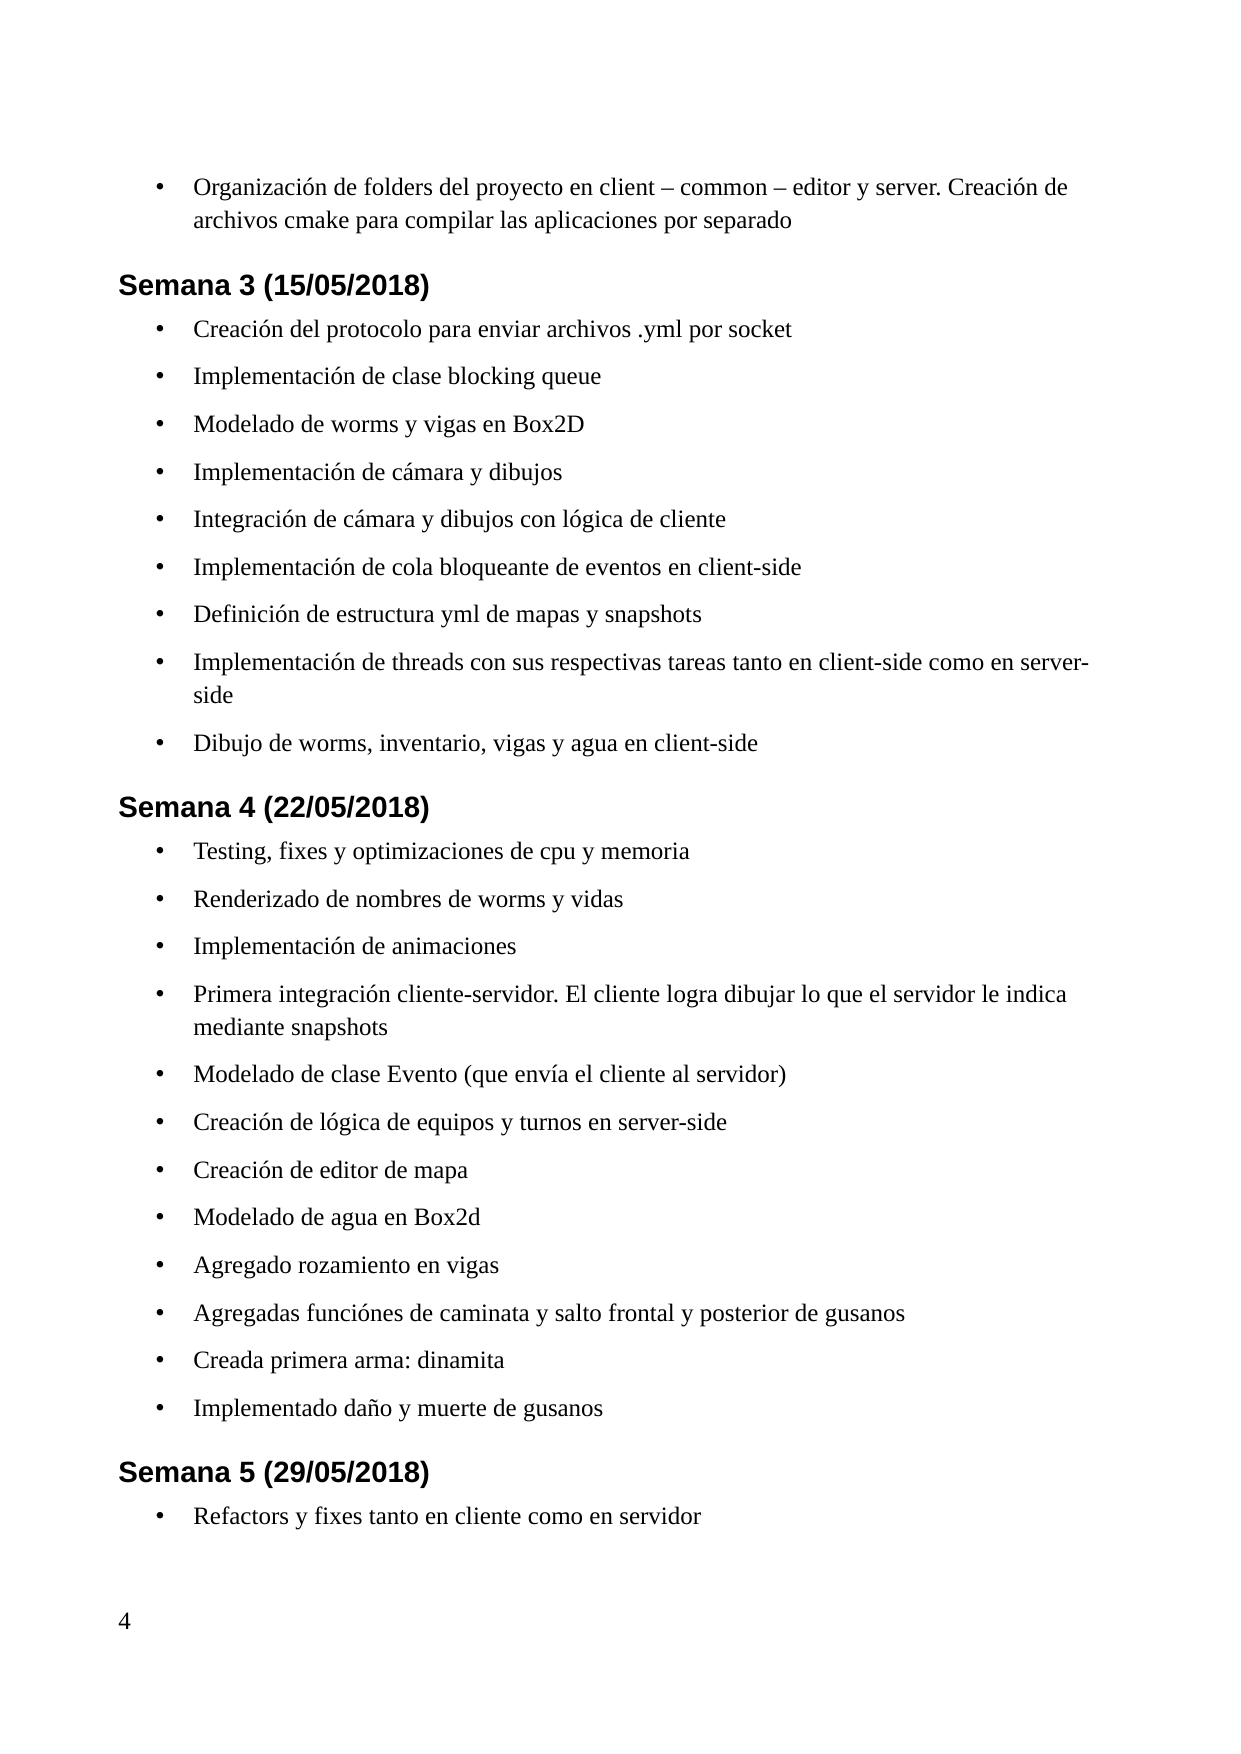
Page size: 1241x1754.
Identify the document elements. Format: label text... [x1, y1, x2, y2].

list Creación del protocolo para enviar archivos .yml por socket [156, 314, 1122, 343]
list Creación de editor de mapa [156, 1155, 1122, 1183]
list Implementación de threads con sus respectivas tareas tanto en client-side como en server-side [156, 647, 1122, 709]
list Agregado rozamiento en vigas [156, 1250, 1122, 1279]
list Creación de lógica de equipos y turnos en server-side [156, 1107, 1122, 1136]
list Renderizado de nombres de worms y vidas [156, 884, 1122, 912]
list Organización de folders del proyecto en client – common – editor y server. Creación de archivos cmake para compilar las aplicaciones por separado [156, 172, 1122, 234]
list Definición de estructura yml de mapas y snapshots [156, 599, 1122, 628]
list Implementación de cola bloqueante de eventos en client-side [156, 552, 1122, 581]
list Implementación de clase blocking queue [156, 361, 1122, 390]
list Implementación de animaciones [156, 931, 1122, 960]
list Testing, fixes y optimizaciones de cpu y memoria [156, 836, 1122, 865]
list Agregadas funciónes de caminata y salto frontal y posterior de gusanos [156, 1298, 1122, 1326]
list Dibujo de worms, inventario, vigas y agua en client-side [156, 728, 1122, 756]
subtitle Semana 4 (22/05/2018) [118, 790, 1122, 824]
list Creada primera arma: dinamita [156, 1345, 1122, 1374]
subtitle Semana 5 (29/05/2018) [118, 1455, 1122, 1489]
subtitle Semana 3 (15/05/2018) [118, 268, 1122, 301]
list Implementado daño y muerte de gusanos [156, 1393, 1122, 1422]
list Refactors y fixes tanto en cliente como en servidor [156, 1501, 1122, 1530]
list Integración de cámara y dibujos con lógica de cliente [156, 504, 1122, 533]
list Implementación de cámara y dibujos [156, 457, 1122, 485]
list Primera integración cliente-servidor. El cliente logra dibujar lo que el servidor le indica mediante snapshots [156, 979, 1122, 1041]
list Modelado de worms y vigas en Box2D [156, 409, 1122, 438]
list Modelado de clase Evento (que envía el cliente al servidor) [156, 1059, 1122, 1088]
list Modelado de agua en Box2d [156, 1202, 1122, 1231]
